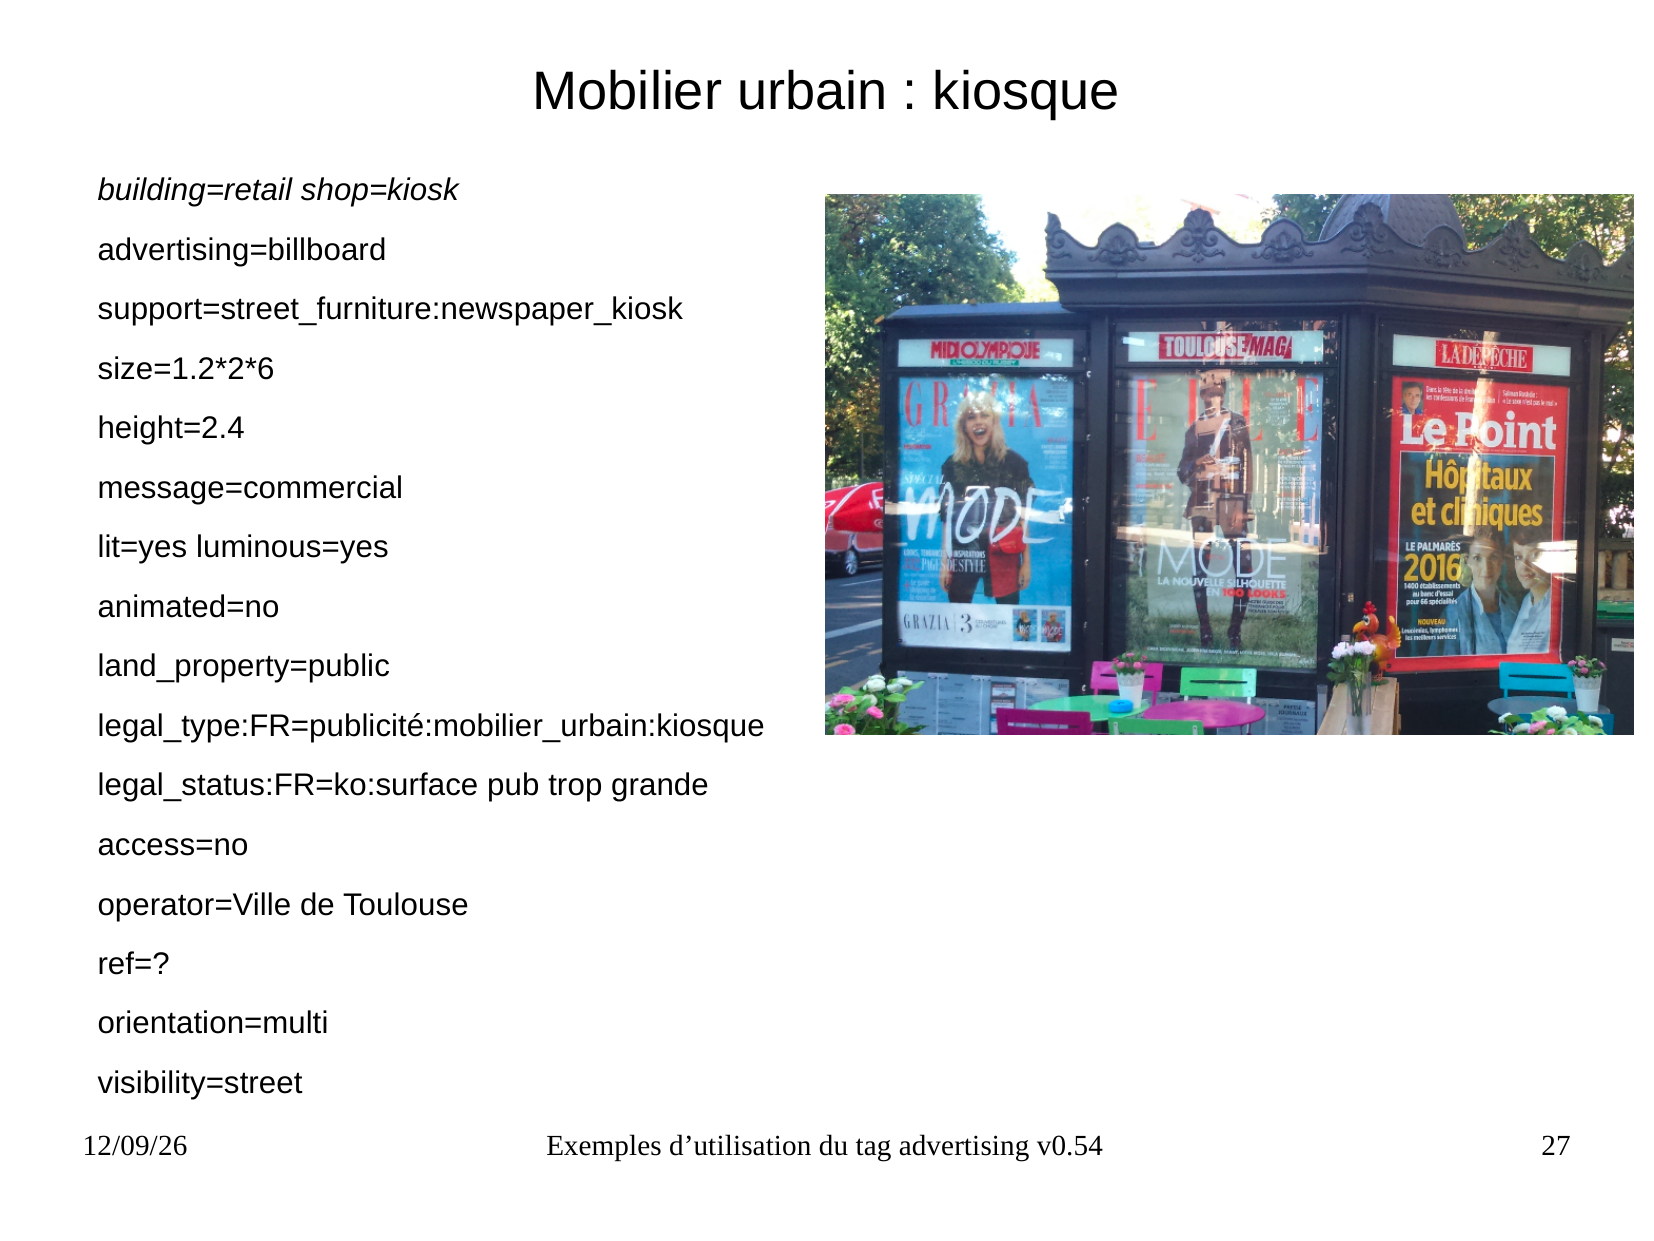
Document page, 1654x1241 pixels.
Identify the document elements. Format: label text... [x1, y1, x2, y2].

title Mobilier urbain : kiosque [82, 30, 1571, 152]
picture [825, 194, 1634, 736]
text_box building=retail shop=kiosk advertising=billboard support=street_furniture:newspaper_kiosk size=1.2*2*6 height=2.4 message=commercial lit=yes luminous=yes animated=no land_property=public legal_type:FR=publicité:mobilier_urbain:kiosque legal_status:FR=ko:surface pub trop grande access=no operator=Ville de Toulouse ref=? orientation=multi visibility=street [82, 165, 826, 1118]
